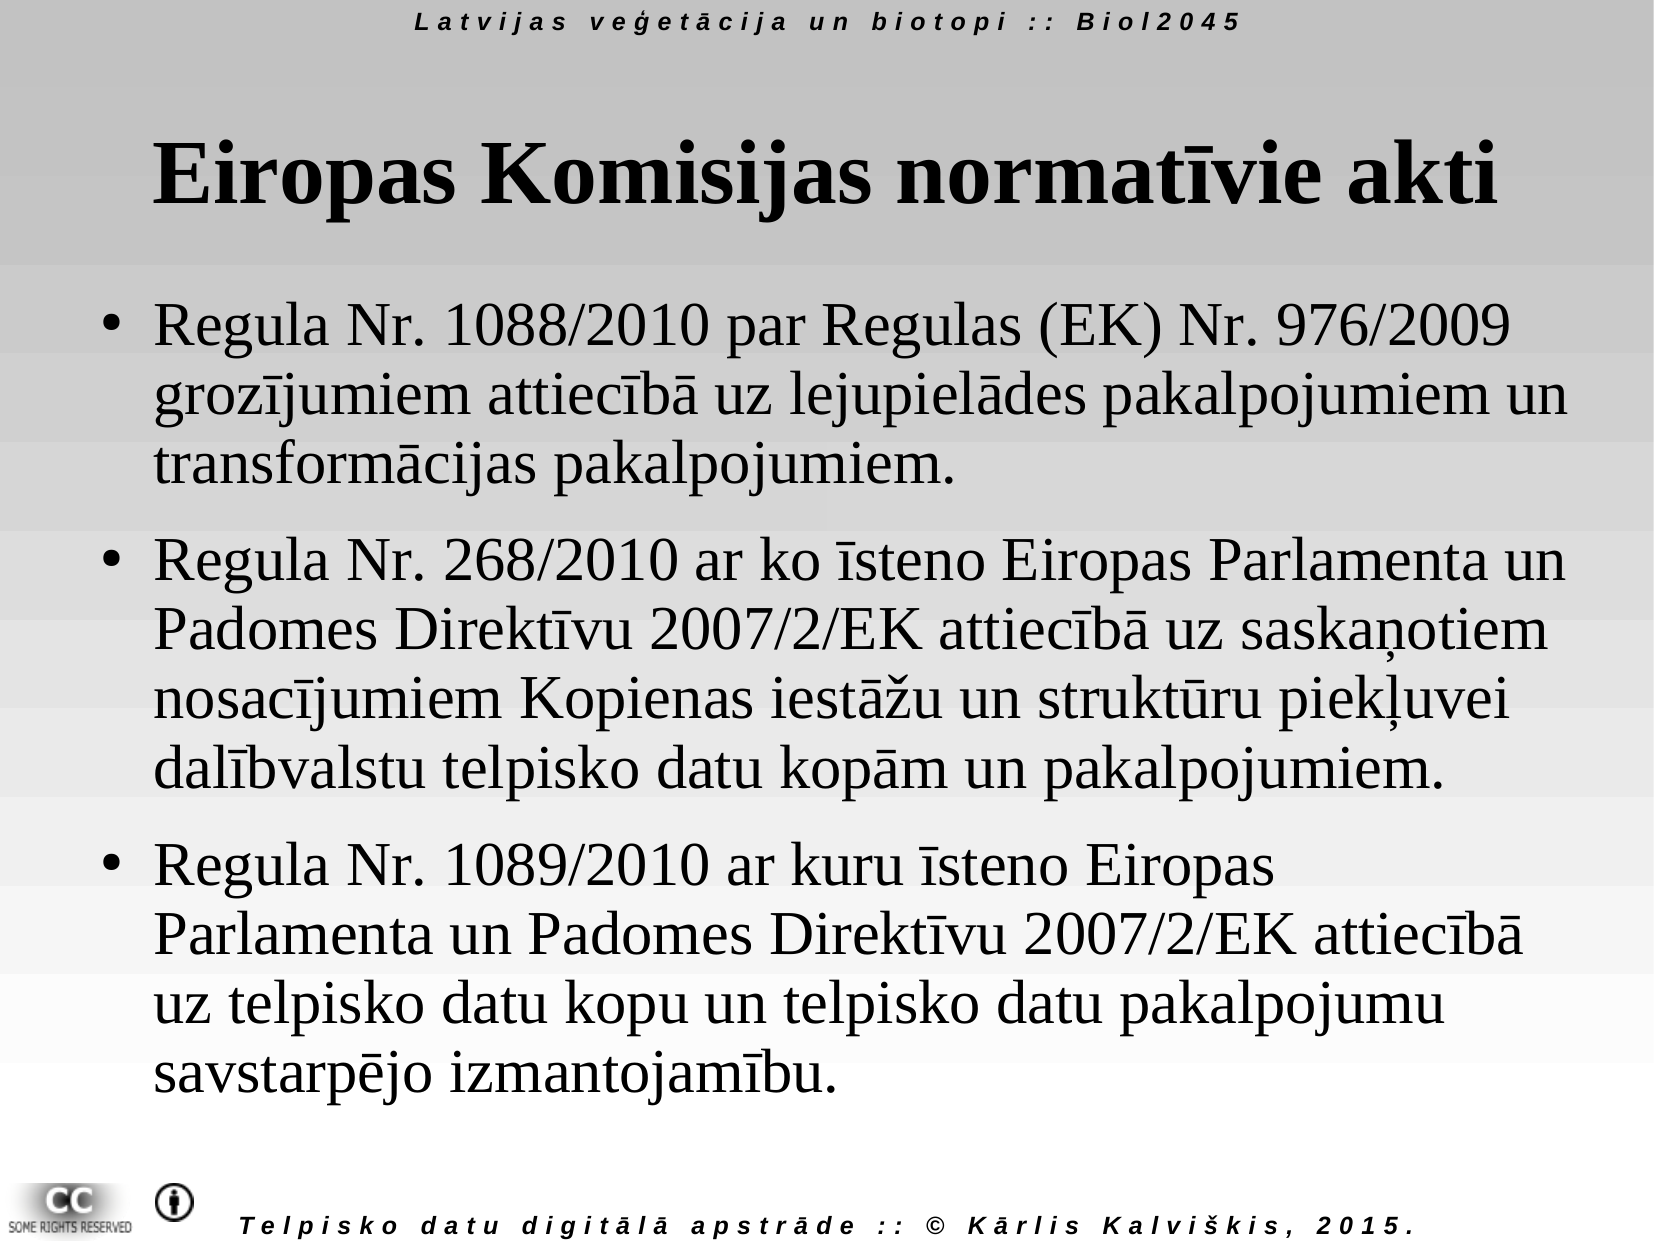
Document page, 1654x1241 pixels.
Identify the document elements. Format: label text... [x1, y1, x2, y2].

picture [0, 0, 1654, 1241]
list Regula Nr. 1088/2010 par Regulas (EK) Nr. 976/2009 grozījumiem attiecībā uz lejupielādes pakalpojumiem un transformācijas pakalpojumiem. Regula Nr. 268/2010 ar ko īsteno Eiropas Parlamenta un Padomes Direktīvu 2007/2/EK attiecībā uz saskaņotiem nosacījumiem Kopienas iestāžu un struktūru piekļuvei dalībvalstu telpisko datu kopām un pakalpojumiem. Regula Nr. 1089/2010 ar kuru īsteno Eiropas Parlamenta un Padomes Direktīvu 2007/2/EK attiecībā uz telpisko datu kopu un telpisko datu pakalpojumu savstarpējo izmantojamību. [82, 289, 1571, 1107]
title Eiropas Komisijas normatīvie akti [29, 49, 1625, 296]
